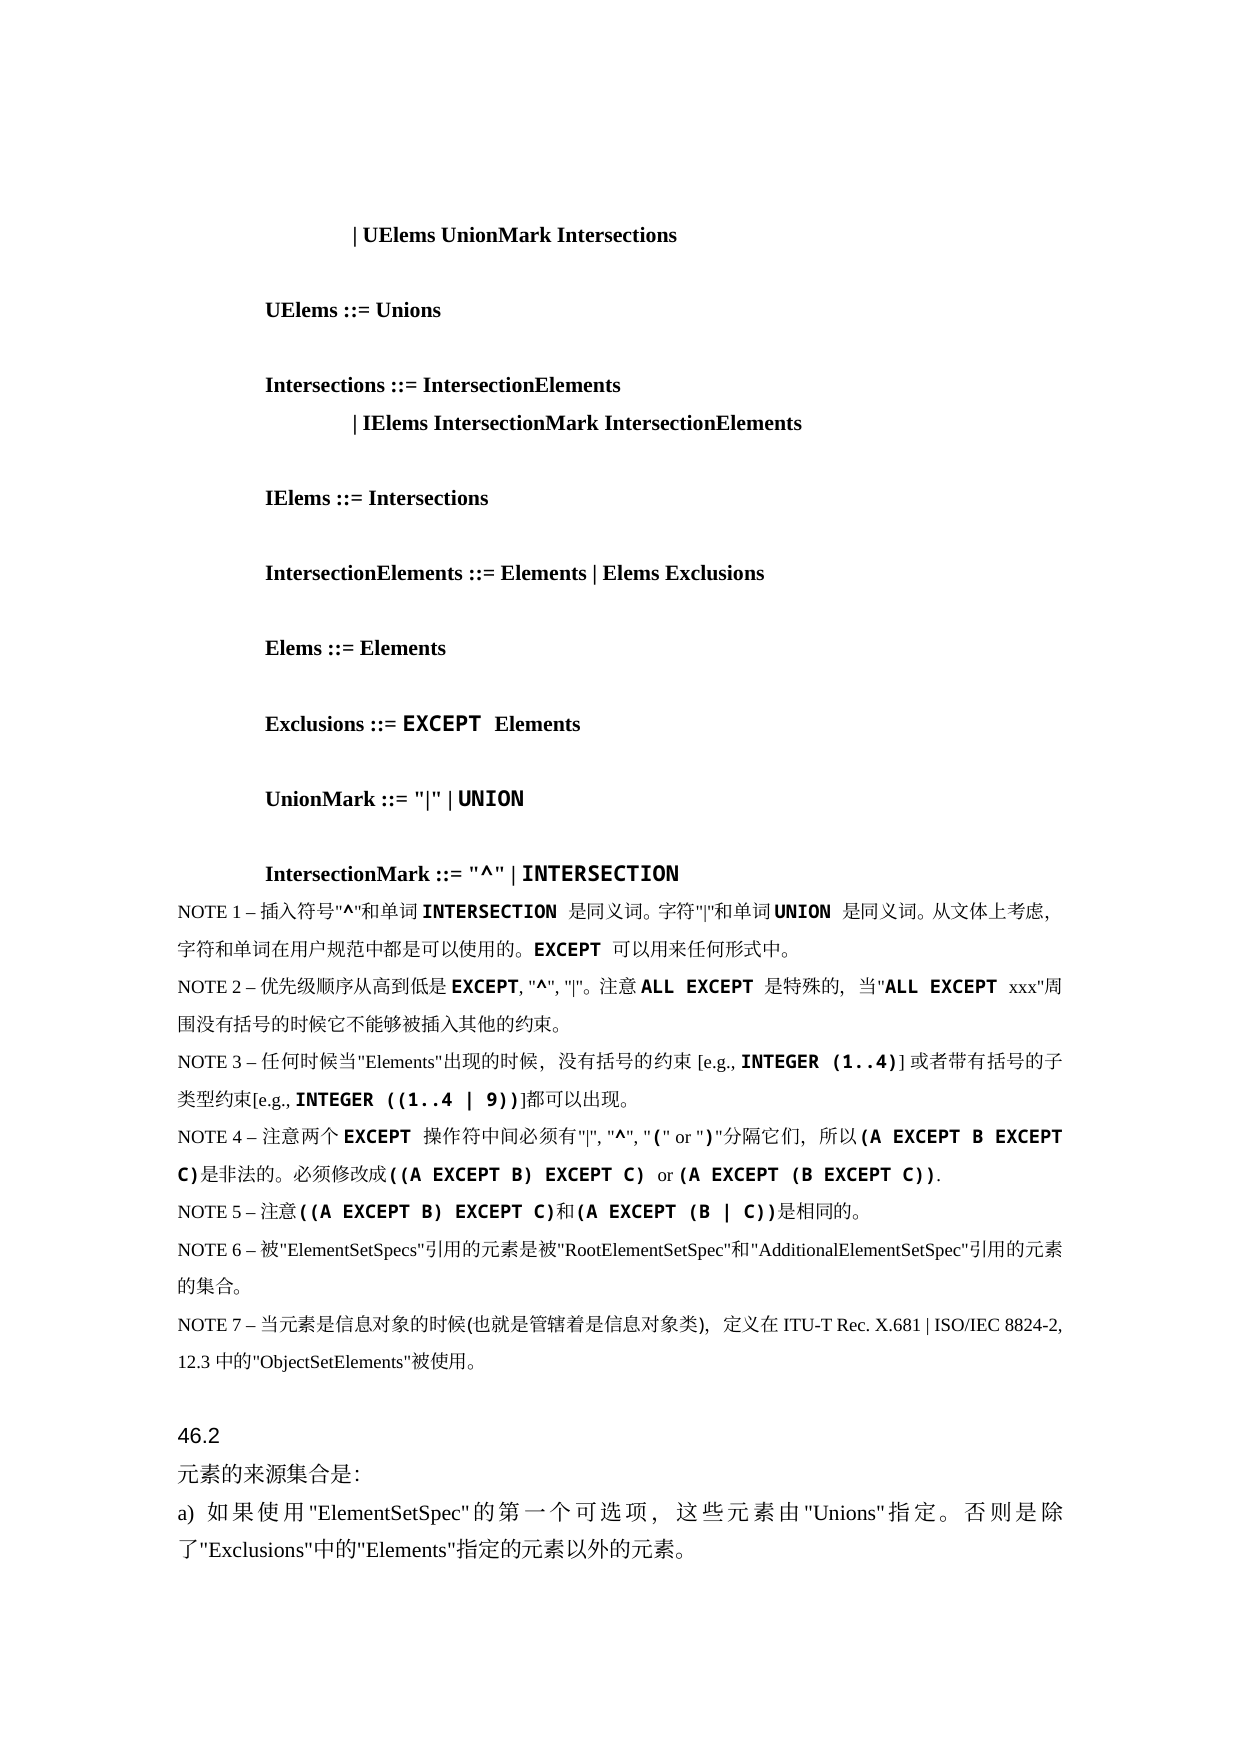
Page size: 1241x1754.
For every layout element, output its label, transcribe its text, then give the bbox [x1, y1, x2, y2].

text NOTE 2 – 优先级顺序从高到低是EXCEPT, "^", "|"。注意ALL EXCEPT 是特殊的，当"ALL EXCEPT xxx"周围没有括号的时候它不能够被插入其他的约束。 [177, 967, 1063, 1042]
text Elems ::= Elements [177, 629, 1063, 667]
text UnionMark ::= "|" | UNION [177, 779, 1063, 817]
text IElems ::= Intersections [177, 479, 1063, 517]
text IntersectionElements ::= Elements | Elems Exclusions [177, 554, 1063, 592]
text 元素的来源集合是： [177, 1454, 1063, 1492]
text | IElems IntersectionMark IntersectionElements [177, 404, 1063, 442]
text a) 如果使用"ElementSetSpec"的第一个可选项，这些元素由"Unions"指定。否则是除了"Exclusions"中的"Elements"指定的元素以外的元素。 [177, 1492, 1063, 1567]
text Exclusions ::= EXCEPT Elements [177, 704, 1063, 742]
text NOTE 1 – 插入符号"^"和单词INTERSECTION 是同义词。字符"|"和单词UNION 是同义词。从文体上考虑，字符和单词在用户规范中都是可以使用的。EXCEPT 可以用来任何形式中。 [177, 892, 1063, 967]
subtitle 46.2 [177, 1417, 1063, 1454]
text NOTE 6 – 被"ElementSetSpecs"引用的元素是被"RootElementSetSpec"和"AdditionalElementSetSpec"引用的元素的集合。 [177, 1229, 1063, 1304]
text | UElems UnionMark Intersections [177, 217, 1063, 254]
text Intersections ::= IntersectionElements [177, 367, 1063, 404]
text UElems ::= Unions [177, 292, 1063, 329]
text NOTE 5 – 注意((A EXCEPT B) EXCEPT C)和(A EXCEPT (B | C))是相同的。 [177, 1192, 1063, 1229]
text NOTE 3 – 任何时候当"Elements"出现的时候，没有括号的约束 [e.g., INTEGER (1..4)] 或者带有括号的子类型约束[e.g., INTEGER ((1..4 | 9))]都可以出现。 [177, 1042, 1063, 1117]
text NOTE 7 – 当元素是信息对象的时候(也就是管辖着是信息对象类)，定义在ITU-T Rec. X.681 | ISO/IEC 8824-2, 12.3 中的"ObjectSetElements"被使用。 [177, 1304, 1063, 1379]
text IntersectionMark ::= "^" | INTERSECTION [177, 854, 1063, 892]
text NOTE 4 – 注意两个EXCEPT 操作符中间必须有"|", "^", "(" or ")"分隔它们，所以(A EXCEPT B EXCEPT C)是非法的。必须修改成((A EXCEPT B) EXCEPT C) or (A EXCEPT (B EXCEPT C)). [177, 1117, 1063, 1192]
